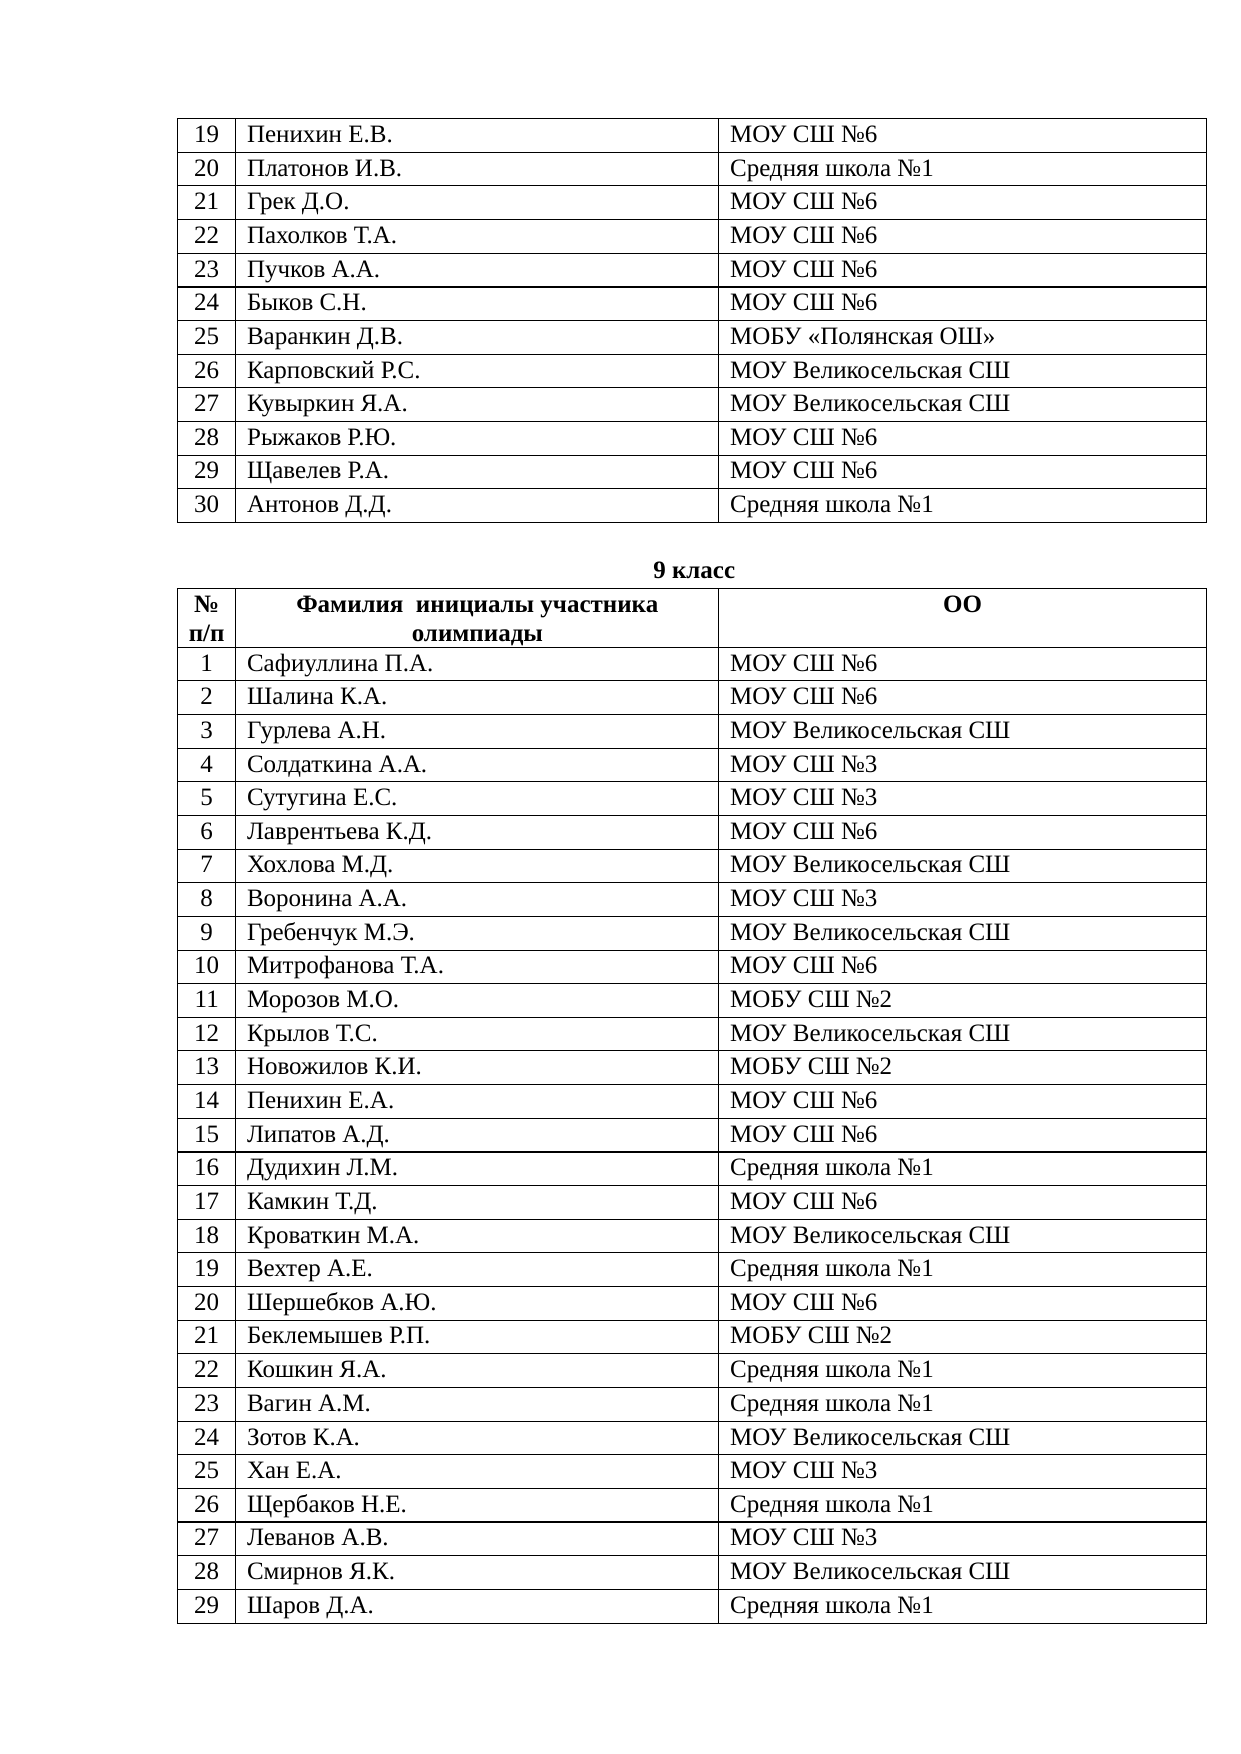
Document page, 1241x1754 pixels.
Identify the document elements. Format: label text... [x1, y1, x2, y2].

table_cell МОУ Великосельская СШ [719, 917, 1206, 949]
table_cell 16 [178, 1153, 235, 1185]
table_cell Смирнов Я.К. [236, 1556, 718, 1589]
table_cell МОБУ СШ №2 [719, 1321, 1206, 1353]
table_cell 27 [178, 388, 235, 421]
table_cell Сафиуллина П.А. [236, 648, 718, 680]
table_cell Щавелев Р.А. [236, 456, 718, 488]
table_cell 17 [178, 1186, 235, 1219]
table_cell Кошкин Я.А. [236, 1354, 718, 1387]
table_cell МОУ Великосельская СШ [719, 850, 1206, 882]
table_cell Пенихин Е.А. [236, 1085, 718, 1118]
table_cell Антонов Д.Д. [236, 489, 718, 522]
table_cell 26 [178, 355, 235, 387]
table_cell Воронина А.А. [236, 883, 718, 916]
table_cell 19 [178, 119, 235, 152]
table_cell 23 [178, 254, 235, 286]
table_cell 24 [178, 1422, 235, 1454]
table_cell Средняя школа №1 [719, 489, 1206, 522]
table_cell Сутугина Е.С. [236, 782, 718, 815]
table_cell Пахолков Т.А. [236, 220, 718, 253]
table_cell Липатов А.Д. [236, 1119, 718, 1151]
table_cell МОБУ СШ №2 [719, 1051, 1206, 1084]
table_header Фамилия инициалы участника олимпиады [236, 589, 718, 647]
table_cell Варанкин Д.В. [236, 321, 718, 354]
table_cell Грек Д.О. [236, 186, 718, 219]
table_cell 4 [178, 749, 235, 781]
table_cell 24 [178, 288, 235, 320]
table_cell 7 [178, 850, 235, 882]
table_cell 10 [178, 951, 235, 983]
table_cell Хан Е.А. [236, 1455, 718, 1488]
table_cell 21 [178, 1321, 235, 1353]
table_cell МОУ СШ №6 [719, 648, 1206, 680]
table_cell МОУ СШ №3 [719, 1523, 1206, 1555]
table_cell Гребенчук М.Э. [236, 917, 718, 949]
table_cell МОУ СШ №6 [719, 951, 1206, 983]
table_cell Средняя школа №1 [719, 1489, 1206, 1521]
table_cell Шалина К.А. [236, 681, 718, 714]
table_cell МОУ Великосельская СШ [719, 388, 1206, 421]
table_cell МОБУ «Полянская ОШ» [719, 321, 1206, 354]
table_cell МОБУ СШ №2 [719, 984, 1206, 1017]
table_cell 6 [178, 816, 235, 848]
table_cell МОУ Великосельская СШ [719, 1220, 1206, 1252]
table_cell Леванов А.В. [236, 1523, 718, 1555]
table_cell 18 [178, 1220, 235, 1252]
table_cell 15 [178, 1119, 235, 1151]
table_cell МОУ СШ №3 [719, 1455, 1206, 1488]
table_cell Пучков А.А. [236, 254, 718, 286]
table_cell 21 [178, 186, 235, 219]
table_cell МОУ СШ №6 [719, 1287, 1206, 1319]
table_cell 5 [178, 782, 235, 815]
table_cell 22 [178, 1354, 235, 1387]
table_cell Митрофанова Т.А. [236, 951, 718, 983]
table_cell Кроваткин М.А. [236, 1220, 718, 1252]
table_cell МОУ СШ №6 [719, 254, 1206, 286]
table_cell Пенихин Е.В. [236, 119, 718, 152]
table_cell 19 [178, 1253, 235, 1286]
table_cell Рыжаков Р.Ю. [236, 422, 718, 454]
table_cell Новожилов К.И. [236, 1051, 718, 1084]
table_cell 14 [178, 1085, 235, 1118]
table_cell МОУ СШ №6 [719, 816, 1206, 848]
table_cell Зотов К.А. [236, 1422, 718, 1454]
table_cell 23 [178, 1388, 235, 1421]
table_cell Хохлова М.Д. [236, 850, 718, 882]
table_cell Солдаткина А.А. [236, 749, 718, 781]
table_cell Крылов Т.С. [236, 1018, 718, 1050]
table_cell 29 [178, 456, 235, 488]
table_cell Платонов И.В. [236, 153, 718, 185]
table_cell Вехтер А.Е. [236, 1253, 718, 1286]
table_cell МОУ СШ №3 [719, 782, 1206, 815]
table_cell 28 [178, 422, 235, 454]
table_cell 9 [178, 917, 235, 949]
table_cell 29 [178, 1590, 235, 1622]
table_cell МОУ СШ №6 [719, 1085, 1206, 1118]
table_cell Дудихин Л.М. [236, 1153, 718, 1185]
table_cell 22 [178, 220, 235, 253]
table_cell МОУ Великосельская СШ [719, 715, 1206, 748]
table_cell Камкин Т.Д. [236, 1186, 718, 1219]
table_cell Лаврентьева К.Д. [236, 816, 718, 848]
table_cell Средняя школа №1 [719, 1253, 1206, 1286]
table_cell 2 [178, 681, 235, 714]
table_cell 11 [178, 984, 235, 1017]
table_cell 25 [178, 321, 235, 354]
table_cell МОУ Великосельская СШ [719, 1556, 1206, 1589]
table_cell 1 [178, 648, 235, 680]
table_cell 20 [178, 153, 235, 185]
table_cell Средняя школа №1 [719, 153, 1206, 185]
table_header ОО [719, 589, 1206, 647]
table_cell МОУ СШ №6 [719, 422, 1206, 454]
table_cell Средняя школа №1 [719, 1354, 1206, 1387]
table_cell Шершебков А.Ю. [236, 1287, 718, 1319]
table_cell МОУ СШ №6 [719, 288, 1206, 320]
table_cell 27 [178, 1523, 235, 1555]
table_cell МОУ СШ №6 [719, 456, 1206, 488]
table_cell Морозов М.О. [236, 984, 718, 1017]
table_cell Средняя школа №1 [719, 1388, 1206, 1421]
table_cell МОУ СШ №6 [719, 681, 1206, 714]
table_cell Шаров Д.А. [236, 1590, 718, 1622]
table_cell Кувыркин Я.А. [236, 388, 718, 421]
table_cell 25 [178, 1455, 235, 1488]
table_cell МОУ СШ №6 [719, 220, 1206, 253]
table_cell МОУ Великосельская СШ [719, 355, 1206, 387]
table_cell 8 [178, 883, 235, 916]
table_cell Средняя школа №1 [719, 1153, 1206, 1185]
table_cell МОУ СШ №6 [719, 1119, 1206, 1151]
table_cell МОУ СШ №3 [719, 883, 1206, 916]
table_cell 13 [178, 1051, 235, 1084]
table_cell Гурлева А.Н. [236, 715, 718, 748]
table_cell МОУ Великосельская СШ [719, 1018, 1206, 1050]
table_cell Быков С.Н. [236, 288, 718, 320]
table_cell МОУ СШ №6 [719, 1186, 1206, 1219]
table_cell 20 [178, 1287, 235, 1319]
text 9 класс [236, 555, 1152, 584]
table_cell МОУ СШ №6 [719, 119, 1206, 152]
table_cell Беклемышев Р.П. [236, 1321, 718, 1353]
table_cell Щербаков Н.Е. [236, 1489, 718, 1521]
table_cell 26 [178, 1489, 235, 1521]
table_cell 3 [178, 715, 235, 748]
table_cell МОУ Великосельская СШ [719, 1422, 1206, 1454]
table_cell 12 [178, 1018, 235, 1050]
table_cell МОУ СШ №6 [719, 186, 1206, 219]
table_cell 30 [178, 489, 235, 522]
table_cell Вагин А.М. [236, 1388, 718, 1421]
table_cell Средняя школа №1 [719, 1590, 1206, 1622]
table_cell 28 [178, 1556, 235, 1589]
table_cell МОУ СШ №3 [719, 749, 1206, 781]
table_header № п/п [178, 589, 235, 647]
table_cell Карповский Р.С. [236, 355, 718, 387]
